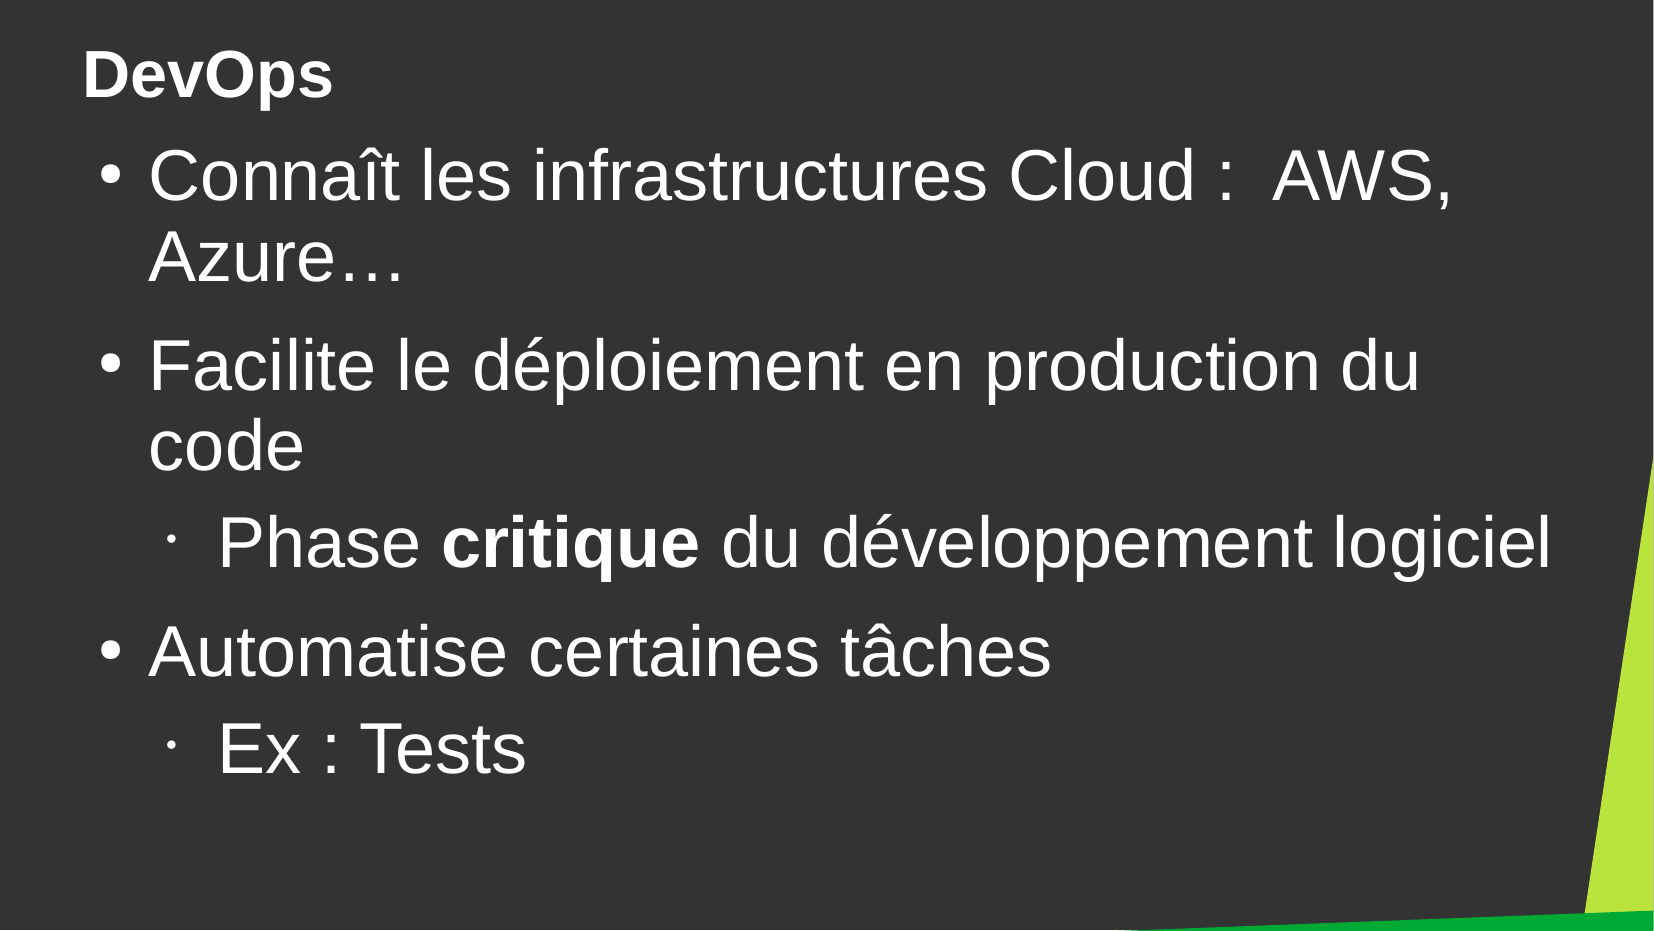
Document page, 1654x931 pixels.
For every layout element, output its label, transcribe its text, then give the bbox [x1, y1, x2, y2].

list Connaît les infrastructures Cloud : AWS, Azure… Facilite le déploiement en production du code Phase critique du développement logiciel Automatise certaines tâches Ex : Tests [80, 135, 1560, 863]
text_box [1118, 452, 1654, 931]
title DevOps [82, 37, 1406, 115]
